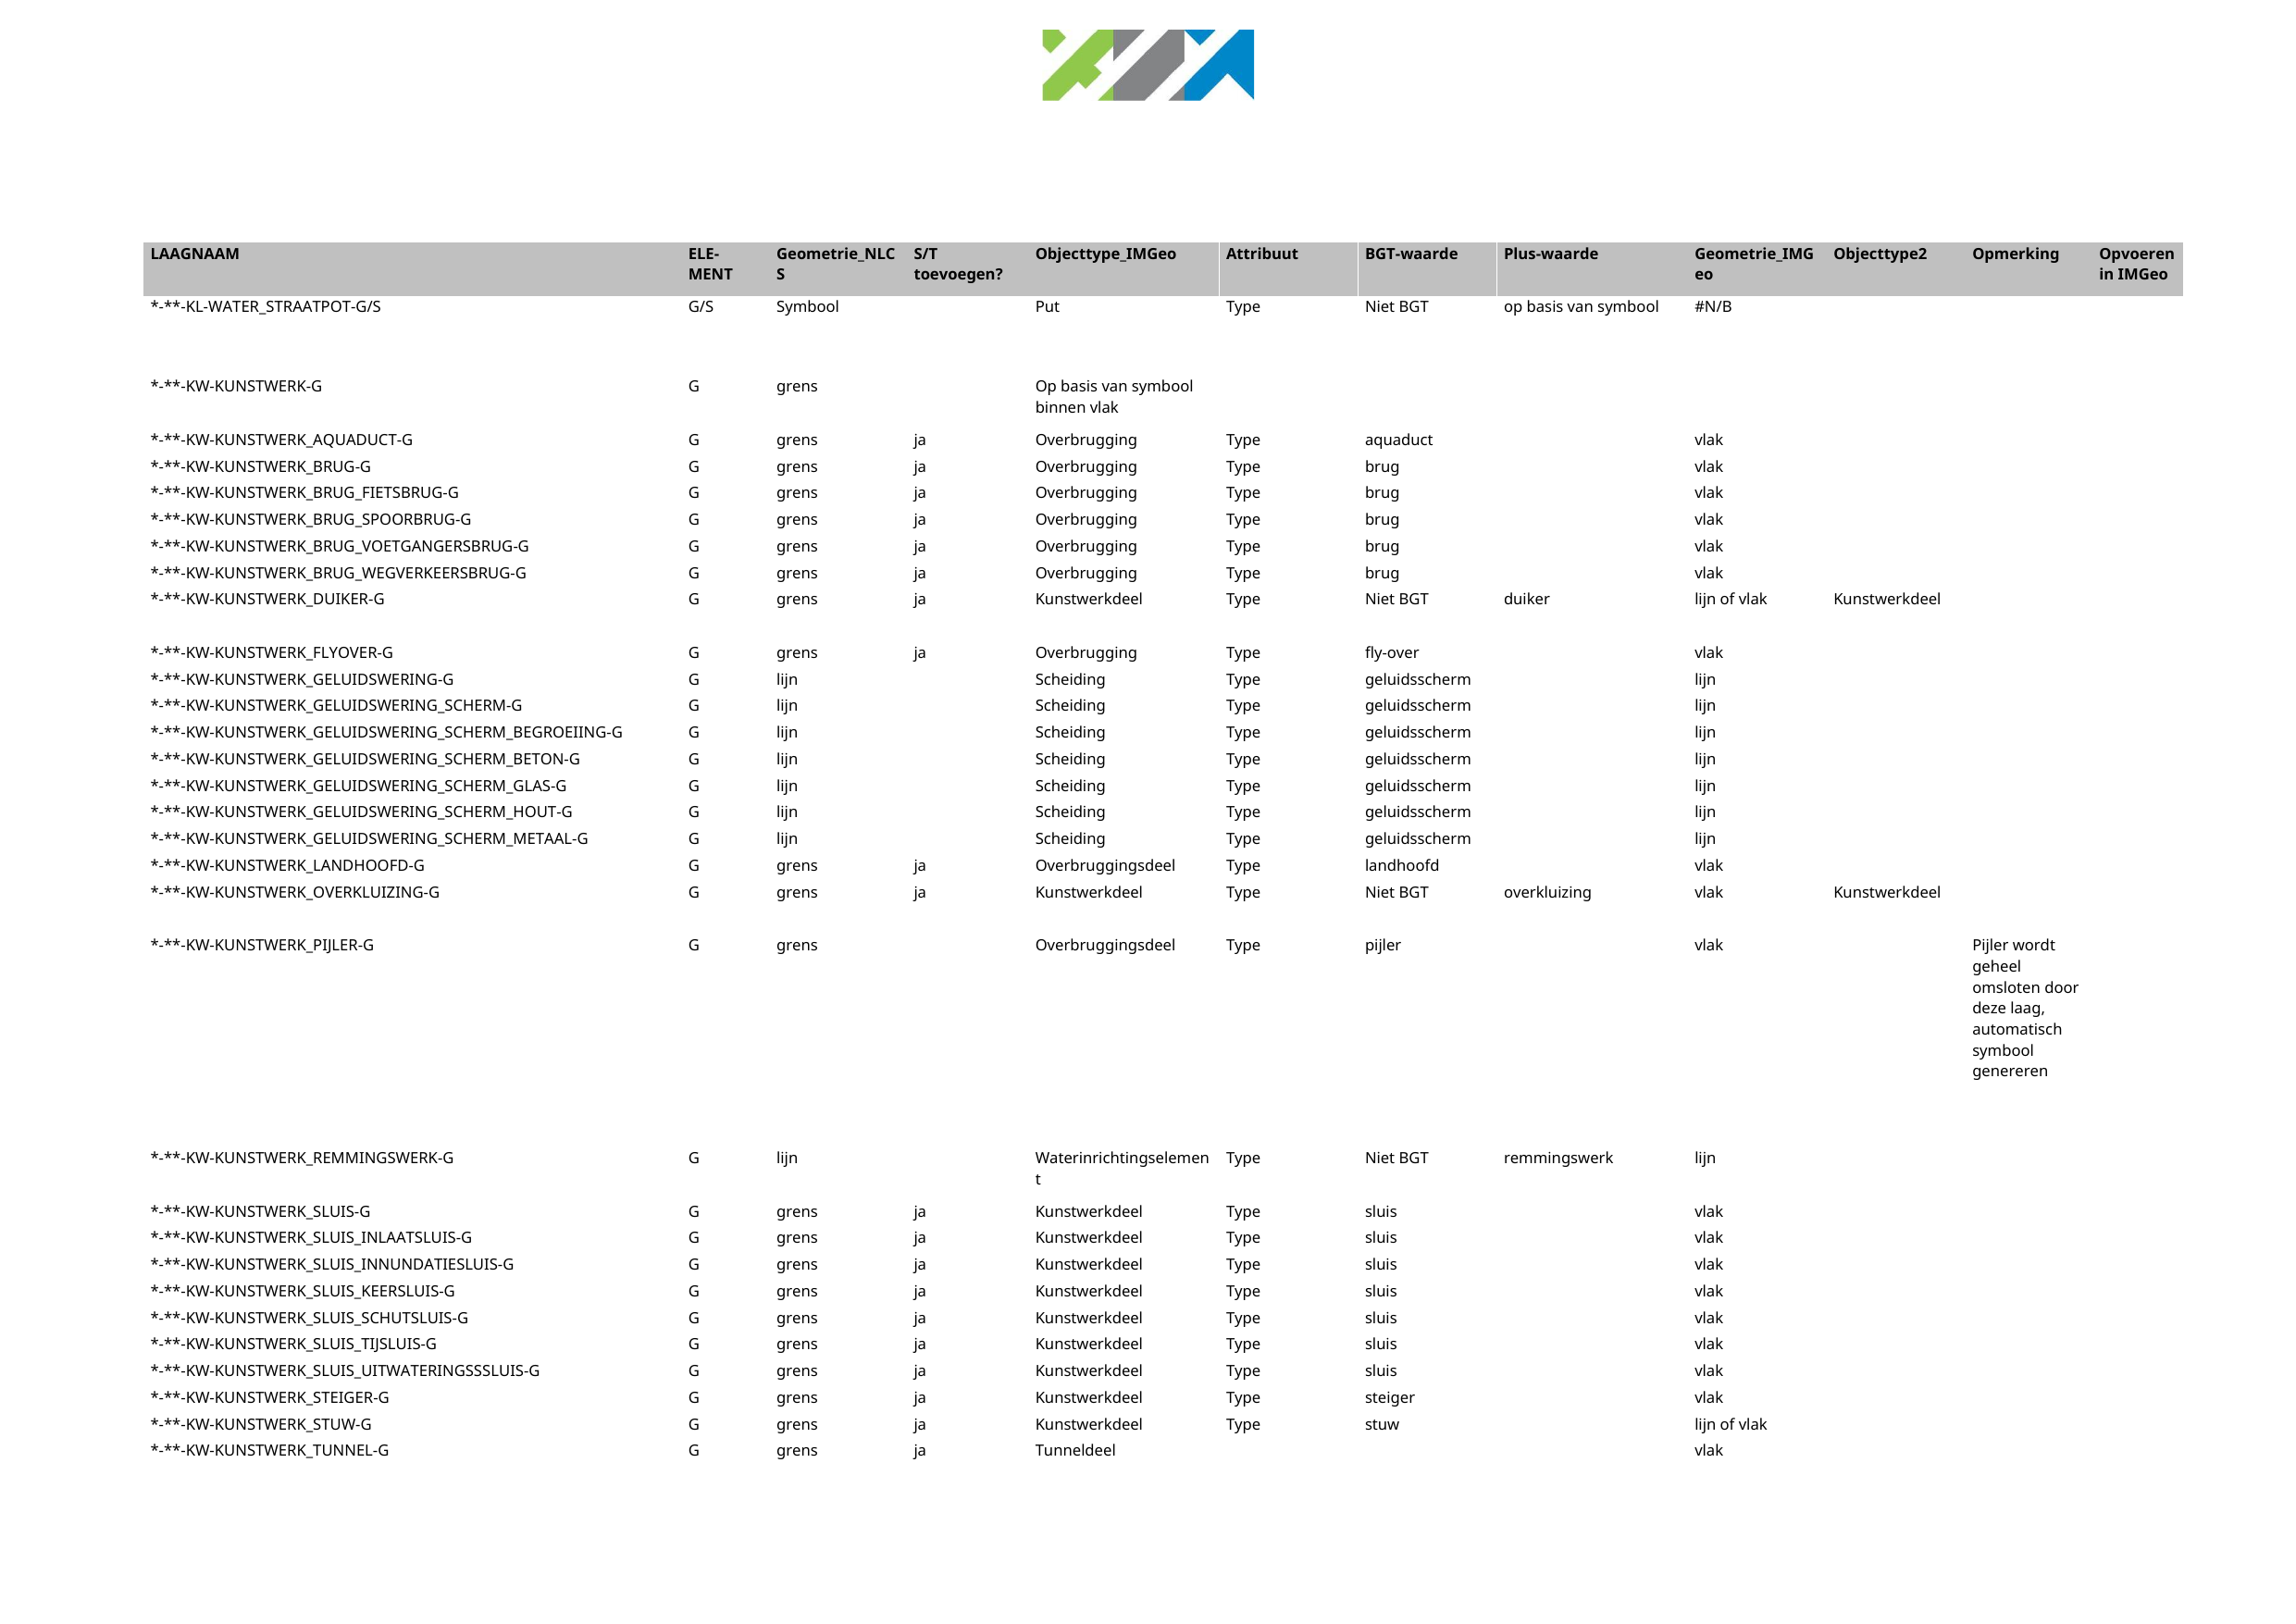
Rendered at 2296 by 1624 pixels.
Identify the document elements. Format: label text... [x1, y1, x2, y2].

table_cell [2092, 1360, 2183, 1386]
table_cell remmingswerk [1497, 1147, 1688, 1200]
table_header Opvoeren in IMGeo [2092, 242, 2183, 296]
table_cell vlak [1688, 455, 1827, 482]
table_cell *-**-KW-KUNSTWERK_BRUG-G [143, 455, 681, 482]
table_cell Type [1220, 1200, 1358, 1227]
table_cell [1966, 429, 2092, 455]
table_cell ja [907, 455, 1028, 482]
table_cell [1966, 1413, 2092, 1440]
table_cell [1497, 642, 1688, 668]
table_cell Scheiding [1028, 749, 1219, 775]
table_cell G [681, 749, 770, 775]
table_cell lijn [770, 775, 907, 801]
table_cell op basis van symbool [1497, 296, 1688, 376]
table_cell [1966, 376, 2092, 428]
table_cell Scheiding [1028, 828, 1219, 854]
table_cell lijn [1688, 775, 1827, 801]
table_cell Overbrugging [1028, 642, 1219, 668]
table_cell Kunstwerkdeel [1028, 1360, 1219, 1386]
table_cell geluidsscherm [1359, 749, 1496, 775]
table_cell Type [1220, 828, 1358, 854]
table_cell [2092, 828, 2183, 854]
table_cell sluis [1359, 1360, 1496, 1386]
table_cell [2092, 1254, 2183, 1280]
table_cell [2092, 536, 2183, 562]
table_cell landhoofd [1359, 855, 1496, 881]
table_cell [1966, 536, 2092, 562]
table_cell ja [907, 1333, 1028, 1360]
table_cell [1359, 1440, 1496, 1467]
table_cell G [681, 455, 770, 482]
table_cell Scheiding [1028, 801, 1219, 828]
table_cell lijn of vlak [1688, 589, 1827, 641]
table_cell grens [770, 509, 907, 535]
table_cell Type [1220, 801, 1358, 828]
table_cell grens [770, 935, 907, 1147]
table_cell [1827, 749, 1966, 775]
table_cell lijn [770, 695, 907, 722]
table_cell ja [907, 562, 1028, 589]
table_cell [1966, 1147, 2092, 1200]
table_cell [907, 695, 1028, 722]
table_cell Type [1220, 455, 1358, 482]
table_cell Type [1220, 296, 1358, 376]
table_cell *-**-KW-KUNSTWERK_PIJLER-G [143, 935, 681, 1147]
table_cell [1827, 482, 1966, 509]
table_cell [2092, 1387, 2183, 1413]
table_cell [2092, 775, 2183, 801]
table_cell brug [1359, 482, 1496, 509]
table_cell [2092, 801, 2183, 828]
table_cell [2092, 1440, 2183, 1467]
table_cell ja [907, 509, 1028, 535]
table_cell [1497, 376, 1688, 428]
table_cell Type [1220, 1147, 1358, 1200]
table_cell [1966, 1333, 2092, 1360]
table_cell *-**-KW-KUNSTWERK_BRUG_WEGVERKEERSBRUG-G [143, 562, 681, 589]
table_cell [907, 801, 1028, 828]
table_cell [1497, 775, 1688, 801]
table_cell stuw [1359, 1413, 1496, 1440]
table_cell *-**-KW-KUNSTWERK_REMMINGSWERK-G [143, 1147, 681, 1200]
table_cell vlak [1688, 1200, 1827, 1227]
table_cell [1827, 1387, 1966, 1413]
table_cell [1497, 801, 1688, 828]
table_cell [1966, 1307, 2092, 1333]
table_cell [1966, 509, 2092, 535]
table_cell [1220, 1440, 1358, 1467]
table_cell vlak [1688, 642, 1827, 668]
table_cell Waterinrichtingselement [1028, 1147, 1219, 1200]
table_cell Kunstwerkdeel [1028, 1227, 1219, 1254]
table_cell grens [770, 1307, 907, 1333]
table_cell Type [1220, 775, 1358, 801]
table_cell *-**-KW-KUNSTWERK_OVERKLUIZING-G [143, 881, 681, 935]
table_cell [2092, 1413, 2183, 1440]
table_cell *-**-KW-KUNSTWERK_BRUG_FIETSBRUG-G [143, 482, 681, 509]
table_cell duiker [1497, 589, 1688, 641]
table_cell [2092, 722, 2183, 748]
table_cell G [681, 1254, 770, 1280]
table_cell [1827, 668, 1966, 695]
table_cell Overbruggingsdeel [1028, 935, 1219, 1147]
table_cell [1827, 828, 1966, 854]
table_cell grens [770, 881, 907, 935]
table_cell [2092, 455, 2183, 482]
table_cell ja [907, 855, 1028, 881]
table_cell [1827, 935, 1966, 1147]
table_cell Niet BGT [1359, 296, 1496, 376]
table_cell G [681, 935, 770, 1147]
table_cell geluidsscherm [1359, 801, 1496, 828]
table_cell Put [1028, 296, 1219, 376]
table_cell [2092, 296, 2183, 376]
table_cell brug [1359, 509, 1496, 535]
table_cell [2092, 376, 2183, 428]
table_cell [1966, 855, 2092, 881]
table_cell [1966, 455, 2092, 482]
table_cell [1966, 1227, 2092, 1254]
table_cell lijn of vlak [1688, 1413, 1827, 1440]
table_cell [1966, 1440, 2092, 1467]
table_cell grens [770, 1254, 907, 1280]
table_cell G [681, 536, 770, 562]
table_cell [1827, 536, 1966, 562]
table_cell grens [770, 429, 907, 455]
table_cell Pijler wordt geheel omsloten door deze laag, automatisch symbool genereren [1966, 935, 2092, 1147]
table_cell vlak [1688, 1440, 1827, 1467]
table_cell Type [1220, 509, 1358, 535]
table_cell [1497, 1227, 1688, 1254]
table_cell vlak [1688, 509, 1827, 535]
table_cell geluidsscherm [1359, 722, 1496, 748]
table_cell [1497, 695, 1688, 722]
table_cell *-**-KW-KUNSTWERK_BRUG_SPOORBRUG-G [143, 509, 681, 535]
table_cell vlak [1688, 482, 1827, 509]
table_cell G [681, 429, 770, 455]
table_header LAAGNAAM [143, 242, 681, 296]
table_cell *-**-KW-KUNSTWERK_SLUIS_INNUNDATIESLUIS-G [143, 1254, 681, 1280]
table_cell ja [907, 1413, 1028, 1440]
table_cell Kunstwerkdeel [1827, 589, 1966, 641]
table_cell Kunstwerkdeel [1028, 1200, 1219, 1227]
table_cell [907, 296, 1028, 376]
table_cell [1497, 1254, 1688, 1280]
table_cell pijler [1359, 935, 1496, 1147]
table_cell [1497, 455, 1688, 482]
table_cell brug [1359, 455, 1496, 482]
table_cell ja [907, 1281, 1028, 1307]
table_cell Symbool [770, 296, 907, 376]
table_cell vlak [1688, 1254, 1827, 1280]
table_cell lijn [770, 828, 907, 854]
table_cell [1966, 1360, 2092, 1386]
table_cell G [681, 1387, 770, 1413]
table_cell ja [907, 1227, 1028, 1254]
table_cell Type [1220, 589, 1358, 641]
table_cell [1827, 642, 1966, 668]
table_cell grens [770, 1413, 907, 1440]
table_cell Kunstwerkdeel [1028, 1254, 1219, 1280]
table_cell Kunstwerkdeel [1028, 1413, 1219, 1440]
table_cell [2092, 1333, 2183, 1360]
table_cell [1827, 509, 1966, 535]
table_cell Type [1220, 881, 1358, 935]
table_cell lijn [1688, 749, 1827, 775]
table_cell ja [907, 881, 1028, 935]
table_cell [1966, 1387, 2092, 1413]
table_cell [2092, 429, 2183, 455]
table_cell [907, 668, 1028, 695]
table_cell [1497, 1413, 1688, 1440]
table_cell ja [907, 482, 1028, 509]
table_cell grens [770, 855, 907, 881]
table_cell [1359, 376, 1496, 428]
table_cell brug [1359, 562, 1496, 589]
table_cell [1827, 1307, 1966, 1333]
table_cell Kunstwerkdeel [1028, 589, 1219, 641]
table_cell [2092, 881, 2183, 935]
table_cell vlak [1688, 429, 1827, 455]
table_cell G [681, 801, 770, 828]
table_cell Type [1220, 749, 1358, 775]
table_cell G [681, 828, 770, 854]
table_cell [1827, 695, 1966, 722]
table_cell [1827, 1227, 1966, 1254]
table_cell vlak [1688, 855, 1827, 881]
table_cell *-**-KW-KUNSTWERK_GELUIDSWERING_SCHERM_BEGROEIING-G [143, 722, 681, 748]
table_cell [907, 376, 1028, 428]
table_cell *-**-KW-KUNSTWERK_FLYOVER-G [143, 642, 681, 668]
table_cell [2092, 509, 2183, 535]
table_cell Tunneldeel [1028, 1440, 1219, 1467]
table_cell Type [1220, 668, 1358, 695]
table_cell grens [770, 1200, 907, 1227]
table_cell *-**-KW-KUNSTWERK_SLUIS_INLAATSLUIS-G [143, 1227, 681, 1254]
table_cell G/S [681, 296, 770, 376]
table_cell geluidsscherm [1359, 828, 1496, 854]
table_cell Type [1220, 1333, 1358, 1360]
table_cell Type [1220, 1227, 1358, 1254]
table_cell G [681, 855, 770, 881]
table_cell grens [770, 642, 907, 668]
table_cell G [681, 376, 770, 428]
table_cell [1497, 722, 1688, 748]
table_cell Kunstwerkdeel [1028, 1281, 1219, 1307]
table_cell Overbruggingsdeel [1028, 855, 1219, 881]
table_cell lijn [770, 668, 907, 695]
table_cell Type [1220, 562, 1358, 589]
table_cell [1966, 881, 2092, 935]
table_cell *-**-KW-KUNSTWERK_GELUIDSWERING_SCHERM_HOUT-G [143, 801, 681, 828]
table_cell geluidsscherm [1359, 695, 1496, 722]
table_cell grens [770, 1440, 907, 1467]
table_cell [1220, 376, 1358, 428]
table_cell Overbrugging [1028, 562, 1219, 589]
table_cell [1497, 1440, 1688, 1467]
table_cell [1827, 455, 1966, 482]
table_cell *-**-KW-KUNSTWERK_AQUADUCT-G [143, 429, 681, 455]
table_cell [1966, 695, 2092, 722]
table_cell *-**-KW-KUNSTWERK_LANDHOOFD-G [143, 855, 681, 881]
table_cell [1497, 1281, 1688, 1307]
table_header Objecttype_IMGeo [1028, 242, 1219, 296]
table_cell [2092, 589, 2183, 641]
table_cell ja [907, 1387, 1028, 1413]
table_cell G [681, 722, 770, 748]
table_cell [1827, 429, 1966, 455]
table_cell ja [907, 429, 1028, 455]
table_cell [1966, 801, 2092, 828]
table_cell [1966, 642, 2092, 668]
table_cell vlak [1688, 1307, 1827, 1333]
table_cell brug [1359, 536, 1496, 562]
table_cell [1497, 509, 1688, 535]
table_cell Type [1220, 722, 1358, 748]
table_cell Type [1220, 1307, 1358, 1333]
table_cell G [681, 1440, 770, 1467]
table_cell [1966, 722, 2092, 748]
table_header S/T toevoegen? [907, 242, 1028, 296]
table_cell *-**-KW-KUNSTWERK_GELUIDSWERING_SCHERM-G [143, 695, 681, 722]
table_cell *-**-KW-KUNSTWERK_GELUIDSWERING-G [143, 668, 681, 695]
table_cell [1497, 1333, 1688, 1360]
table_cell *-**-KW-KUNSTWERK_GELUIDSWERING_SCHERM_METAAL-G [143, 828, 681, 854]
table_header BGT-waarde [1359, 242, 1496, 296]
table_cell [1497, 536, 1688, 562]
table_cell *-**-KW-KUNSTWERK-G [143, 376, 681, 428]
table_header Geometrie_IMGeo [1688, 242, 1827, 296]
table_cell [1827, 1200, 1966, 1227]
table_cell [907, 935, 1028, 1147]
table_cell sluis [1359, 1333, 1496, 1360]
table_cell ja [907, 1440, 1028, 1467]
table_cell Overbrugging [1028, 482, 1219, 509]
table_cell [1827, 1281, 1966, 1307]
table_cell vlak [1688, 1360, 1827, 1386]
table_cell [1966, 1200, 2092, 1227]
table_cell [1827, 1254, 1966, 1280]
table_cell Overbrugging [1028, 455, 1219, 482]
table_cell Niet BGT [1359, 881, 1496, 935]
table_cell [1827, 1440, 1966, 1467]
table_cell [2092, 1227, 2183, 1254]
table_cell vlak [1688, 536, 1827, 562]
table_cell G [681, 1281, 770, 1307]
table_cell Niet BGT [1359, 1147, 1496, 1200]
table_cell G [681, 482, 770, 509]
table_cell [2092, 695, 2183, 722]
table_cell [2092, 855, 2183, 881]
table_cell [907, 722, 1028, 748]
table_cell Kunstwerkdeel [1028, 1387, 1219, 1413]
table_cell *-**-KW-KUNSTWERK_SLUIS-G [143, 1200, 681, 1227]
table_cell Kunstwerkdeel [1028, 881, 1219, 935]
table_cell vlak [1688, 1281, 1827, 1307]
table_cell Type [1220, 935, 1358, 1147]
table_cell Type [1220, 1413, 1358, 1440]
table_cell lijn [770, 1147, 907, 1200]
table_cell [1966, 482, 2092, 509]
table_cell Kunstwerkdeel [1028, 1307, 1219, 1333]
table_cell G [681, 589, 770, 641]
table_cell G [681, 642, 770, 668]
table_cell G [681, 1227, 770, 1254]
table_cell G [681, 668, 770, 695]
table_cell G [681, 1200, 770, 1227]
table_cell #N/B [1688, 296, 1827, 376]
table_cell [1827, 775, 1966, 801]
table_cell [1827, 296, 1966, 376]
table_header Objecttype2 [1827, 242, 1966, 296]
table_cell sluis [1359, 1281, 1496, 1307]
table_cell [907, 1147, 1028, 1200]
table_cell Scheiding [1028, 722, 1219, 748]
table_cell [1827, 722, 1966, 748]
table_cell G [681, 1147, 770, 1200]
table_cell lijn [1688, 828, 1827, 854]
table_cell grens [770, 1360, 907, 1386]
table_header ELE-MENT [681, 242, 770, 296]
table_cell steiger [1359, 1387, 1496, 1413]
table_cell geluidsscherm [1359, 668, 1496, 695]
table_cell [2092, 935, 2183, 1147]
table_cell lijn [770, 801, 907, 828]
table_cell vlak [1688, 881, 1827, 935]
table_cell G [681, 562, 770, 589]
table_cell ja [907, 1360, 1028, 1386]
table_cell [1827, 855, 1966, 881]
table_cell Kunstwerkdeel [1827, 881, 1966, 935]
table_cell *-**-KW-KUNSTWERK_STUW-G [143, 1413, 681, 1440]
table_cell *-**-KW-KUNSTWERK_SLUIS_KEERSLUIS-G [143, 1281, 681, 1307]
table_cell [2092, 1307, 2183, 1333]
table_cell [1966, 1281, 2092, 1307]
table_cell [1827, 376, 1966, 428]
table_cell [1497, 482, 1688, 509]
table_cell Type [1220, 482, 1358, 509]
table_cell [1966, 589, 2092, 641]
table_cell [1827, 562, 1966, 589]
table_cell [1966, 1254, 2092, 1280]
table_cell lijn [770, 722, 907, 748]
table_cell sluis [1359, 1254, 1496, 1280]
table_cell grens [770, 1333, 907, 1360]
table_cell [1966, 296, 2092, 376]
table_cell Type [1220, 429, 1358, 455]
table_cell grens [770, 1281, 907, 1307]
table_cell G [681, 881, 770, 935]
table_cell vlak [1688, 1333, 1827, 1360]
table_cell [2092, 1281, 2183, 1307]
table_cell *-**-KW-KUNSTWERK_STEIGER-G [143, 1387, 681, 1413]
table_cell sluis [1359, 1200, 1496, 1227]
table_cell Overbrugging [1028, 509, 1219, 535]
table_cell Type [1220, 695, 1358, 722]
table_cell *-**-KW-KUNSTWERK_BRUG_VOETGANGERSBRUG-G [143, 536, 681, 562]
table_cell [1497, 749, 1688, 775]
table_cell [1827, 1333, 1966, 1360]
table_cell [907, 749, 1028, 775]
table_cell ja [907, 536, 1028, 562]
table_cell [1966, 775, 2092, 801]
table_cell [2092, 749, 2183, 775]
table_cell [1497, 935, 1688, 1147]
table_cell overkluizing [1497, 881, 1688, 935]
table_cell G [681, 509, 770, 535]
table_cell Type [1220, 1254, 1358, 1280]
table_cell Type [1220, 1360, 1358, 1386]
table_cell [1688, 376, 1827, 428]
table_cell ja [907, 589, 1028, 641]
table_cell grens [770, 562, 907, 589]
table_cell [1497, 828, 1688, 854]
table_cell Type [1220, 1387, 1358, 1413]
table_cell [1827, 1360, 1966, 1386]
table_cell ja [907, 1254, 1028, 1280]
table_cell grens [770, 1387, 907, 1413]
table_cell grens [770, 1227, 907, 1254]
table_cell Kunstwerkdeel [1028, 1333, 1219, 1360]
table_cell Scheiding [1028, 695, 1219, 722]
table_cell Niet BGT [1359, 589, 1496, 641]
table_cell [1827, 1147, 1966, 1200]
table_cell [2092, 668, 2183, 695]
table_cell Type [1220, 855, 1358, 881]
table_cell sluis [1359, 1307, 1496, 1333]
table_cell Type [1220, 1281, 1358, 1307]
table_cell lijn [1688, 668, 1827, 695]
table_cell [1497, 1360, 1688, 1386]
table_cell *-**-KW-KUNSTWERK_GELUIDSWERING_SCHERM_BETON-G [143, 749, 681, 775]
table_cell [1497, 562, 1688, 589]
table_cell *-**-KW-KUNSTWERK_SLUIS_TIJSLUIS-G [143, 1333, 681, 1360]
table_cell Type [1220, 642, 1358, 668]
table_cell fly-over [1359, 642, 1496, 668]
table_cell G [681, 1333, 770, 1360]
table_cell G [681, 695, 770, 722]
table_cell grens [770, 589, 907, 641]
table_cell Scheiding [1028, 668, 1219, 695]
table_cell lijn [1688, 722, 1827, 748]
table_cell [1966, 562, 2092, 589]
table_cell grens [770, 455, 907, 482]
table_cell G [681, 775, 770, 801]
table_cell [1497, 1307, 1688, 1333]
table_cell sluis [1359, 1227, 1496, 1254]
table_cell *-**-KW-KUNSTWERK_SLUIS_SCHUTSLUIS-G [143, 1307, 681, 1333]
table_cell lijn [1688, 1147, 1827, 1200]
table_cell Scheiding [1028, 775, 1219, 801]
table_cell G [681, 1360, 770, 1386]
table_cell [1497, 1387, 1688, 1413]
table_cell [907, 828, 1028, 854]
table_cell lijn [1688, 695, 1827, 722]
table_cell vlak [1688, 1227, 1827, 1254]
table_cell [1827, 801, 1966, 828]
table_cell lijn [1688, 801, 1827, 828]
table_cell Overbrugging [1028, 429, 1219, 455]
table_cell grens [770, 482, 907, 509]
table_cell [1827, 1413, 1966, 1440]
table_cell [1966, 668, 2092, 695]
table_cell [1497, 668, 1688, 695]
table_cell Op basis van symbool binnen vlak [1028, 376, 1219, 428]
table_cell grens [770, 536, 907, 562]
table_cell ja [907, 1307, 1028, 1333]
table_cell [1966, 749, 2092, 775]
table_cell [2092, 642, 2183, 668]
table_cell Type [1220, 536, 1358, 562]
table_cell Overbrugging [1028, 536, 1219, 562]
table_cell [2092, 1147, 2183, 1200]
table_cell *-**-KW-KUNSTWERK_SLUIS_UITWATERINGSSSLUIS-G [143, 1360, 681, 1386]
table_cell geluidsscherm [1359, 775, 1496, 801]
table_header Attribuut [1220, 242, 1358, 296]
table_header Opmerking [1966, 242, 2092, 296]
table_cell *-**-KW-KUNSTWERK_GELUIDSWERING_SCHERM_GLAS-G [143, 775, 681, 801]
table_cell vlak [1688, 935, 1827, 1147]
table_cell [1966, 828, 2092, 854]
table_cell [2092, 1200, 2183, 1227]
table_cell *-**-KW-KUNSTWERK_TUNNEL-G [143, 1440, 681, 1467]
table_cell [1497, 1200, 1688, 1227]
table_cell vlak [1688, 562, 1827, 589]
table_cell [1497, 855, 1688, 881]
table_cell ja [907, 642, 1028, 668]
table_cell G [681, 1413, 770, 1440]
table_header Plus-waarde [1497, 242, 1688, 296]
table_cell ja [907, 1200, 1028, 1227]
table_cell [2092, 482, 2183, 509]
table_cell *-**-KL-WATER_STRAATPOT-G/S [143, 296, 681, 376]
table_header Geometrie_NLCS [770, 242, 907, 296]
table_cell *-**-KW-KUNSTWERK_DUIKER-G [143, 589, 681, 641]
table_cell lijn [770, 749, 907, 775]
table_cell [1497, 429, 1688, 455]
table_cell aquaduct [1359, 429, 1496, 455]
table_cell G [681, 1307, 770, 1333]
table_cell [2092, 562, 2183, 589]
table_cell vlak [1688, 1387, 1827, 1413]
table_cell grens [770, 376, 907, 428]
table_cell [907, 775, 1028, 801]
